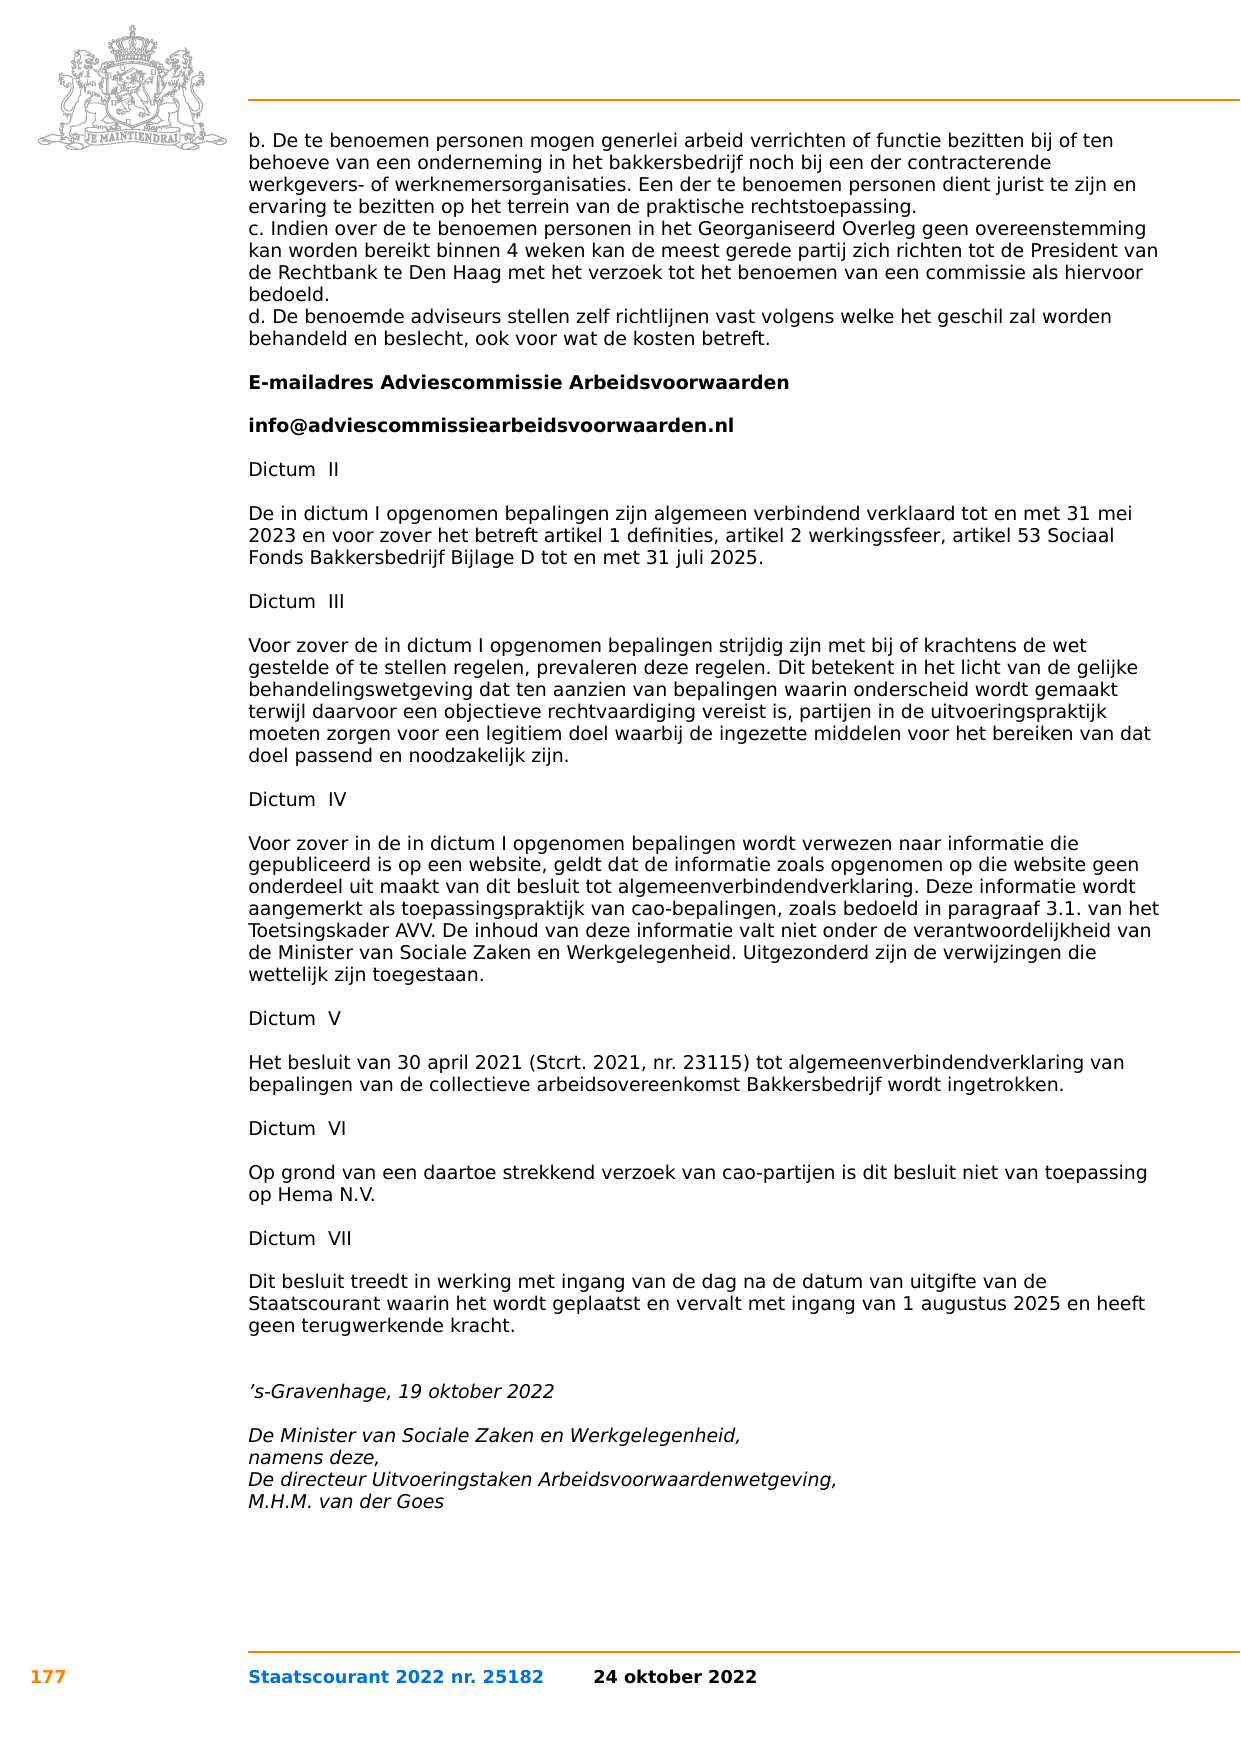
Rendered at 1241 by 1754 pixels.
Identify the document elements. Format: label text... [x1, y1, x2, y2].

text Dictum VI [248, 1118, 1163, 1140]
text ’s-Gravenhage, 19 oktober 2022 [248, 1381, 1163, 1403]
text info@adviescommissiearbeidsvoorwaarden.nl [248, 415, 1163, 437]
subtitle E-mailadres Adviescommissie Arbeidsvoorwaarden [248, 372, 1163, 393]
text Dictum IV [248, 788, 1163, 811]
text Dictum VII [248, 1227, 1163, 1249]
text Voor zover de in dictum I opgenomen bepalingen strijdig zijn met bij of krachtens de wet gestelde of te stellen regelen, prevaleren deze regelen. Dit betekent in het licht van de gelijke behandelingswetgeving dat ten aanzien van bepalingen waarin onderscheid wordt gemaakt terwijl daarvoor een objectieve rechtvaardiging vereist is, partijen in de uitvoeringspraktijk moeten zorgen voor een legitiem doel waarbij de ingezette middelen voor het bereiken van dat doel passend en noodzakelijk zijn. [248, 635, 1163, 767]
text De Minister van Sociale Zaken en Werkgelegenheid, namens deze, De directeur Uitvoeringstaken Arbeidsvoorwaardenwetgeving, M.H.M. van der Goes [248, 1425, 1163, 1513]
text d. De benoemde adviseurs stellen zelf richtlijnen vast volgens welke het geschil zal worden behandeld en beslecht, ook voor wat de kosten betreft. [248, 306, 1163, 350]
text De in dictum I opgenomen bepalingen zijn algemeen verbindend verklaard tot en met 31 mei 2023 en voor zover het betreft artikel 1 definities, artikel 2 werkingssfeer, artikel 53 Sociaal Fonds Bakkersbedrijf Bijlage D tot en met 31 juli 2025. [248, 503, 1163, 569]
text Dit besluit treedt in werking met ingang van de dag na de datum van uitgifte van de Staatscourant waarin het wordt geplaatst en vervalt met ingang van 1 augustus 2025 en heeft geen terugwerkende kracht. [248, 1271, 1163, 1337]
text Het besluit van 30 april 2021 (Stcrt. 2021, nr. 23115) tot algemeenverbindendverklaring van bepalingen van de collectieve arbeidsovereenkomst Bakkersbedrijf wordt ingetrokken. [248, 1052, 1163, 1096]
text Voor zover in de in dictum I opgenomen bepalingen wordt verwezen naar informatie die gepubliceerd is op een website, geldt dat de informatie zoals opgenomen op die website geen onderdeel uit maakt van dit besluit tot algemeenverbindendverklaring. Deze informatie wordt aangemerkt als toepassingspraktijk van cao-bepalingen, zoals bedoeld in paragraaf 3.1. van het Toetsingskader AVV. De inhoud van deze informatie valt niet onder de verantwoordelijkheid van de Minister van Sociale Zaken en Werkgelegenheid. Uitgezonderd zijn de verwijzingen die wettelijk zijn toegestaan. [248, 832, 1163, 986]
picture [38, 25, 227, 150]
text c. Indien over de te benoemen personen in het Georganiseerd Overleg geen overeenstemming kan worden bereikt binnen 4 weken kan de meest gerede partij zich richten tot de President van de Rechtbank te Den Haag met het verzoek tot het benoemen van een commissie als hiervoor bedoeld. [248, 218, 1163, 306]
text Dictum II [248, 459, 1163, 481]
text Op grond van een daartoe strekkend verzoek van cao-partijen is dit besluit niet van toepassing op Hema N.V. [248, 1162, 1163, 1206]
text Dictum III [248, 591, 1163, 613]
text Dictum V [248, 1008, 1163, 1030]
text b. De te benoemen personen mogen generlei arbeid verrichten of functie bezitten bij of ten behoeve van een onderneming in het bakkersbedrijf noch bij een der contracterende werkgevers- of werknemersorganisaties. Een der te benoemen personen dient jurist te zijn en ervaring te bezitten op het terrein van de praktische rechtstoepassing. [248, 130, 1163, 218]
